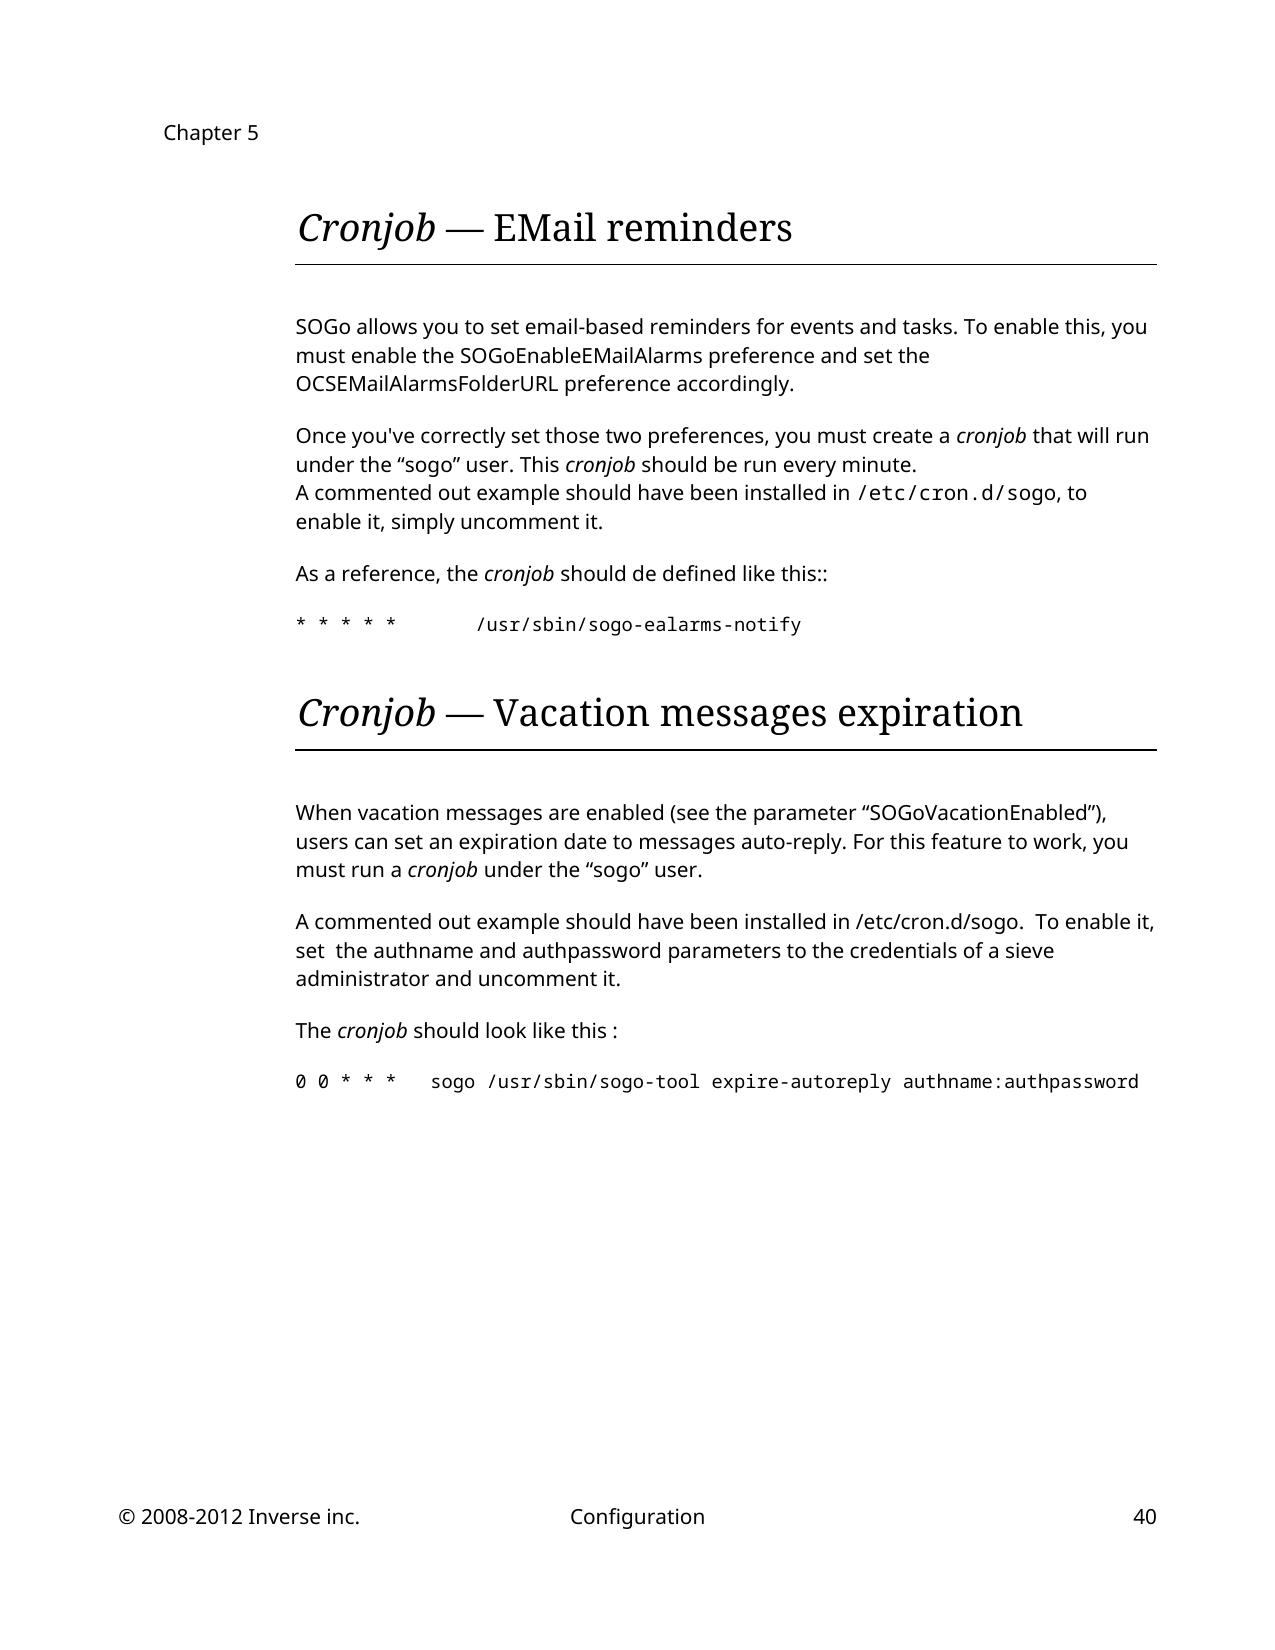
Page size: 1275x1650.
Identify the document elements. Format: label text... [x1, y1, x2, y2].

text SOGo allows you to set email-based reminders for events and tasks. To enable this, you must enable the SOGoEnableEMailAlarms preference and set the OCSEMailAlarmsFolderURL preference accordingly. [295, 312, 1157, 398]
text Once you've correctly set those two preferences, you must create a cronjob that will run under the “sogo” user. This cronjob should be run every minute. A commented out example should have been installed in /etc/cron.d/sogo, to enable it, simply uncomment it. [295, 421, 1157, 535]
subtitle Cronjob — Vacation messages expiration [295, 687, 1157, 749]
text * * * * * /usr/sbin/sogo-ealarms-notify [295, 611, 1157, 636]
text When vacation messages are enabled (see the parameter “SOGoVacationEnabled”), users can set an expiration date to messages auto-reply. For this feature to work, you must run a cronjob under the “sogo” user. [295, 798, 1157, 884]
text A commented out example should have been installed in /etc/cron.d/sogo. To enable it, set the authname and authpassword parameters to the credentials of a sieve administrator and uncomment it. [295, 907, 1157, 993]
text The cronjob should look like this : [295, 1016, 1157, 1045]
text As a reference, the cronjob should de defined like this:: [295, 559, 1157, 587]
text 0 0 * * * sogo /usr/sbin/sogo-tool expire-autoreply authname:authpassword [295, 1068, 1157, 1094]
subtitle Cronjob — EMail reminders [295, 201, 1157, 264]
